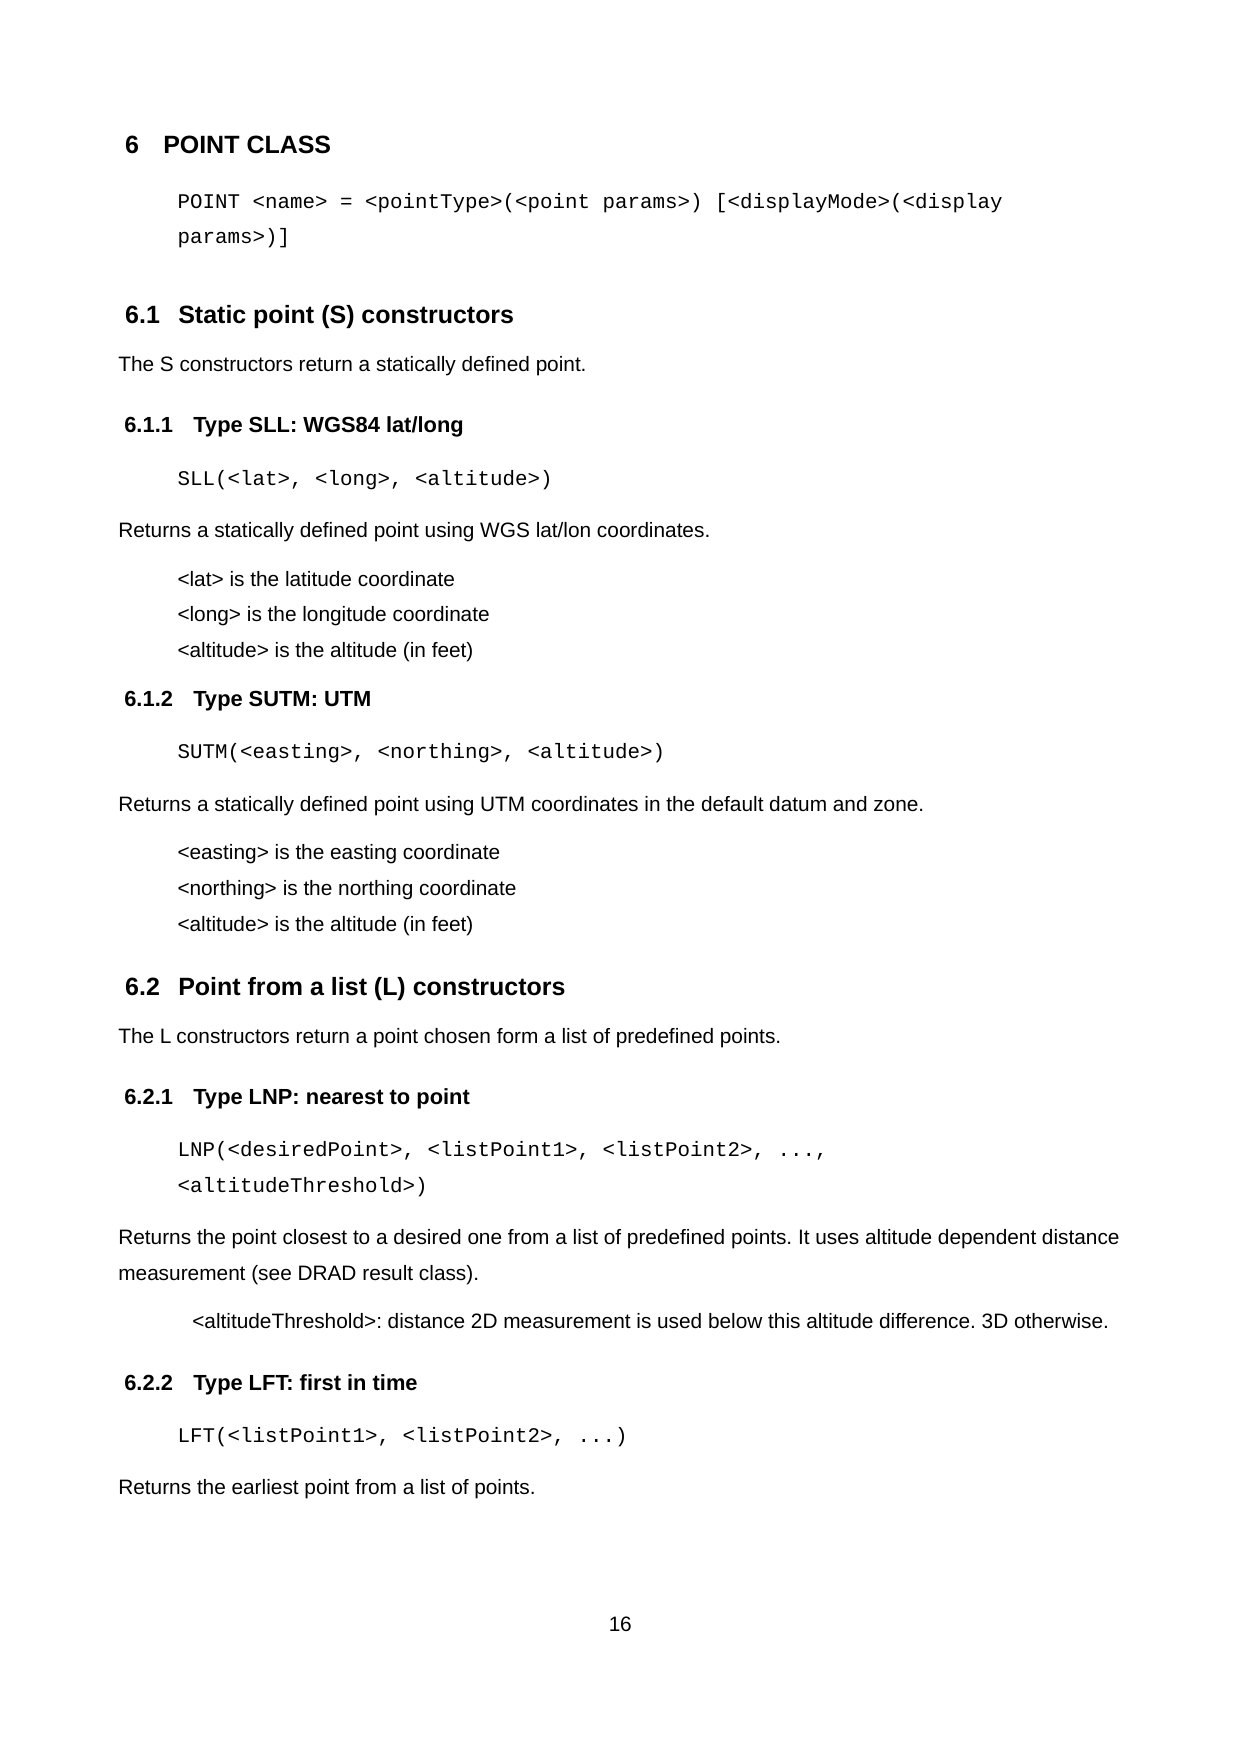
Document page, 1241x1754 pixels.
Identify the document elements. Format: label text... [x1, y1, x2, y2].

text Returns the earliest point from a list of points. [118, 1475, 1122, 1499]
text LFT(<listPoint1>, <listPoint2>, ...) [177, 1425, 1063, 1449]
list <altitude> is the altitude (in feet) [177, 912, 1122, 936]
list <easting> is the easting coordinate [177, 840, 1122, 864]
list <northing> is the northing coordinate [177, 876, 1122, 900]
subtitle POINT class [118, 130, 1122, 159]
text SLL(<lat>, <long>, <altitude>) [177, 468, 1063, 491]
text Returns a statically defined point using UTM coordinates in the default datum and zone. [118, 792, 1122, 816]
subtitle Type LFT: first in time [118, 1369, 1122, 1395]
text The S constructors return a statically defined point. [118, 352, 1122, 376]
subtitle Point from a list (L) constructors [118, 972, 1122, 1000]
subtitle Type SLL: WGS84 lat/long [118, 412, 1122, 437]
text LNP(<desiredPoint>, <listPoint1>, <listPoint2>, ..., <altitudeThreshold>) [177, 1139, 1063, 1198]
text <altitudeThreshold>: distance 2D measurement is used below this altitude difference. 3D otherwise. [118, 1309, 1122, 1333]
text Returns a statically defined point using WGS lat/lon coordinates. [118, 518, 1122, 542]
subtitle Type LNP: nearest to point [118, 1084, 1122, 1109]
list <altitude> is the altitude (in feet) [177, 638, 1122, 662]
subtitle Static point (S) constructors [118, 300, 1122, 329]
text SUTM(<easting>, <northing>, <altitude>) [177, 741, 1063, 765]
list <lat> is the latitude coordinate [177, 566, 1122, 590]
subtitle Type SUTM: UTM [118, 686, 1122, 711]
list <long> is the longitude coordinate [177, 602, 1122, 626]
text Returns the point closest to a desired one from a list of predefined points. It uses altitude dependent distance measurement (see DRAD result class). [118, 1225, 1122, 1285]
text The L constructors return a point chosen form a list of predefined points. [118, 1023, 1122, 1047]
text POINT <name> = <pointType>(<point params>) [<displayMode>(<display params>)] [177, 191, 1063, 250]
